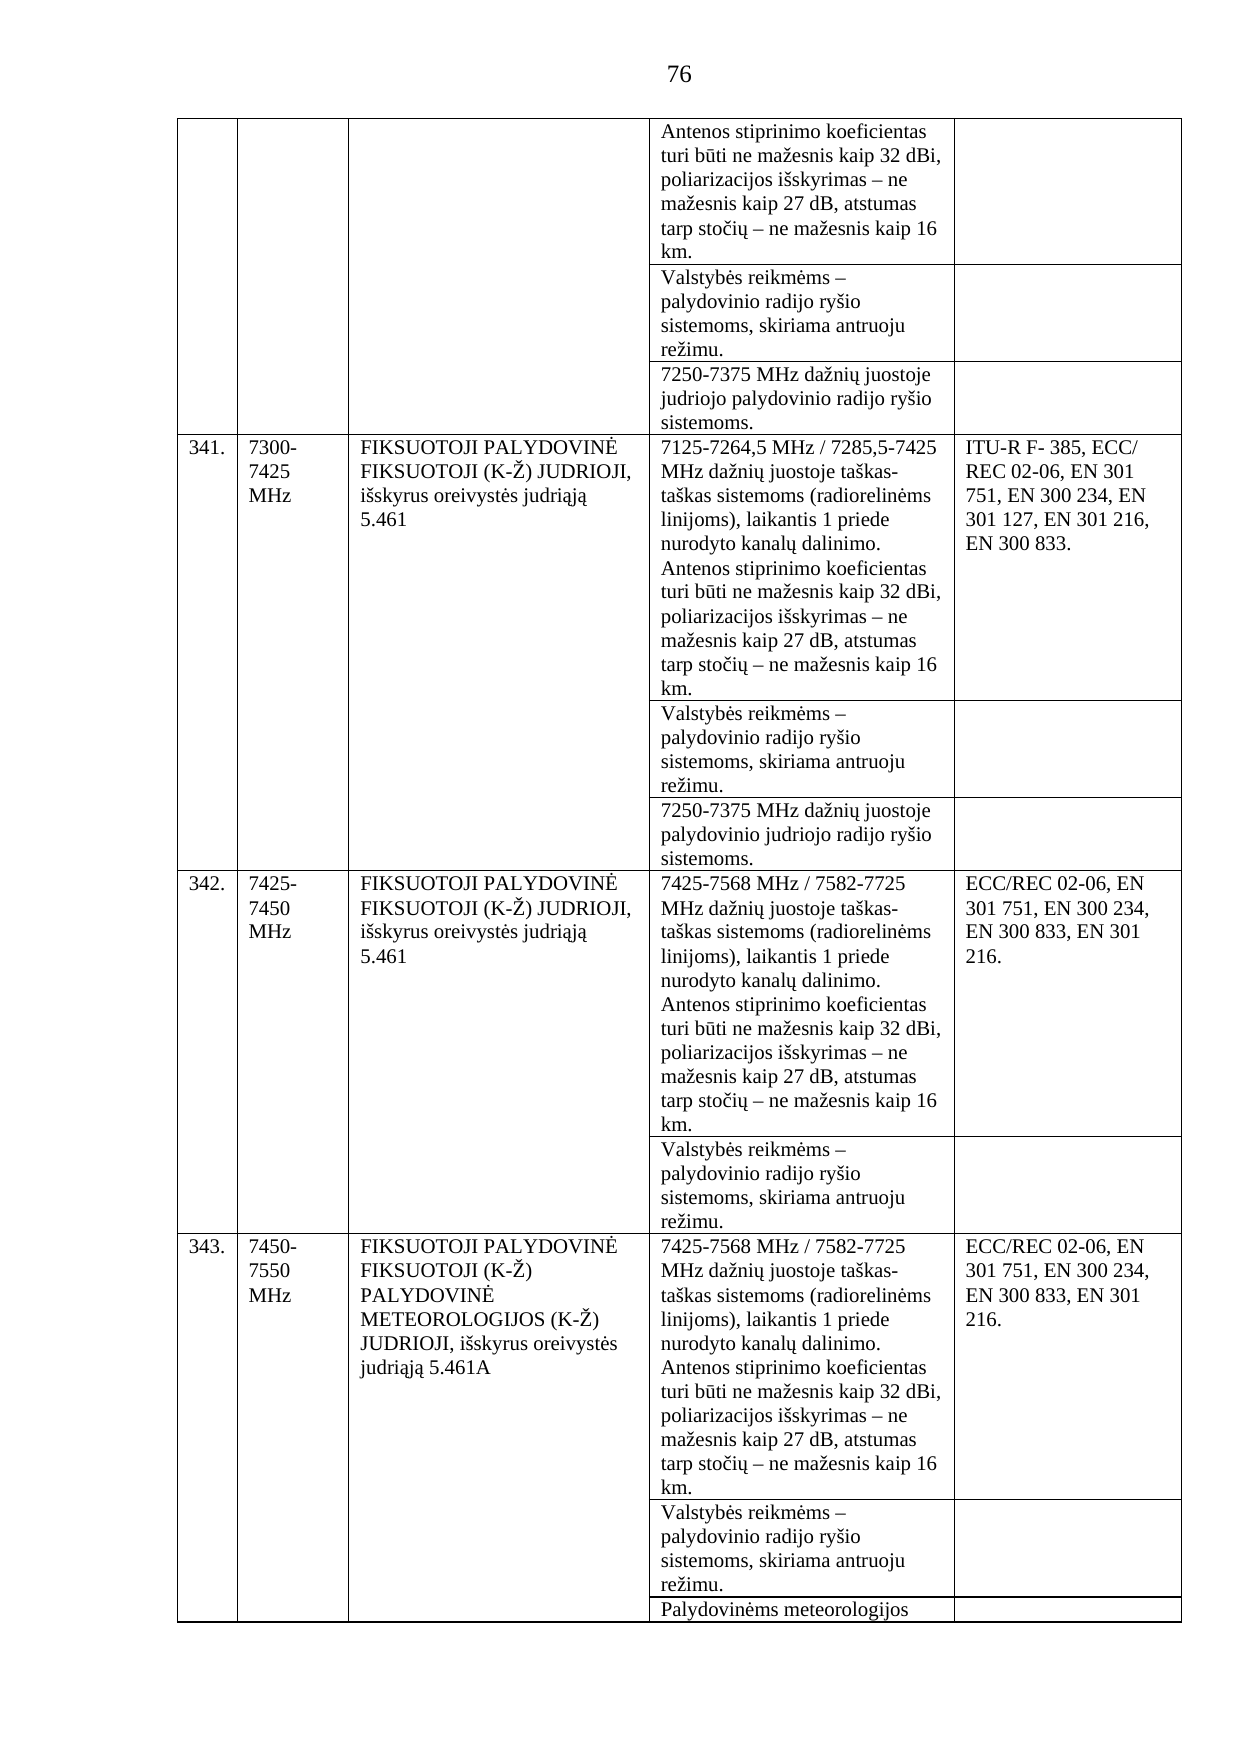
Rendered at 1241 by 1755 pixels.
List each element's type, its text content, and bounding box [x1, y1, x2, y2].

table_cell [955, 265, 1181, 361]
table_cell 7250-7375 MHz dažnių juostoje judriojo palydovinio radijo ryšio sistemoms. [650, 362, 954, 434]
table_cell ECC/REC 02-06, EN 301 751, EN 300 234, EN 300 833, EN 301 216. [955, 871, 1181, 1136]
table_cell 343. [178, 1234, 237, 1621]
table_cell [955, 701, 1181, 797]
table_cell [349, 119, 649, 434]
table_cell Palydovinėms meteorologijos [650, 1598, 954, 1621]
table_cell FIKSUOTOJI PALYDOVINĖ FIKSUOTOJI (K-Ž) JUDRIOJI, išskyrus oreivystės judriąją 5.461 [349, 435, 649, 870]
table_cell 341. [178, 435, 237, 870]
table_cell [178, 119, 237, 434]
table_cell 7125-7264,5 MHz / 7285,5-7425 MHz dažnių juostoje taškas-taškas sistemoms (radiorelinėms linijoms), laikantis 1 priede nurodyto kanalų dalinimo. Antenos stiprinimo koeficientas turi būti ne mažesnis kaip 32 dBi, poliarizacijos išskyrimas – ne mažesnis kaip 27 dB, atstumas tarp stočių – ne mažesnis kaip 16 km. [650, 435, 954, 700]
table_cell ECC/REC 02-06, EN 301 751, EN 300 234, EN 300 833, EN 301 216. [955, 1234, 1181, 1499]
table_cell [955, 1137, 1181, 1233]
table_cell 7250-7375 MHz dažnių juostoje palydovinio judriojo radijo ryšio sistemoms. [650, 798, 954, 870]
table_cell Valstybės reikmėms – palydovinio radijo ryšio sistemoms, skiriama antruoju režimu. [650, 701, 954, 797]
table_cell [955, 1500, 1181, 1596]
table_cell ITU-R F- 385, ECC/ REC 02-06, EN 301 751, EN 300 234, EN 301 127, EN 301 216, EN 300 833. [955, 435, 1181, 700]
table_cell 7425-7450 MHz [238, 871, 348, 1233]
table_cell [955, 798, 1181, 870]
table_cell Antenos stiprinimo koeficientas turi būti ne mažesnis kaip 32 dBi, poliarizacijos išskyrimas – ne mažesnis kaip 27 dB, atstumas tarp stočių – ne mažesnis kaip 16 km. [650, 119, 954, 263]
table_cell Valstybės reikmėms – palydovinio radijo ryšio sistemoms, skiriama antruoju režimu. [650, 265, 954, 361]
table_cell 7450-7550 MHz [238, 1234, 348, 1621]
table_cell Valstybės reikmėms – palydovinio radijo ryšio sistemoms, skiriama antruoju režimu. [650, 1137, 954, 1233]
table_cell 7425-7568 MHz / 7582-7725 MHz dažnių juostoje taškas- taškas sistemoms (radiorelinėms linijoms), laikantis 1 priede nurodyto kanalų dalinimo. Antenos stiprinimo koeficientas turi būti ne mažesnis kaip 32 dBi, poliarizacijos išskyrimas – ne mažesnis kaip 27 dB, atstumas tarp stočių – ne mažesnis kaip 16 km. [650, 871, 954, 1136]
table_cell Valstybės reikmėms – palydovinio radijo ryšio sistemoms, skiriama antruoju režimu. [650, 1500, 954, 1596]
table_cell FIKSUOTOJI PALYDOVINĖ FIKSUOTOJI (K-Ž) PALYDOVINĖ METEOROLOGIJOS (K-Ž) JUDRIOJI, išskyrus oreivystės judriąją 5.461A [349, 1234, 649, 1621]
table_cell 342. [178, 871, 237, 1233]
table_cell FIKSUOTOJI PALYDOVINĖ FIKSUOTOJI (K-Ž) JUDRIOJI, išskyrus oreivystės judriąją 5.461 [349, 871, 649, 1233]
table_cell 7300-7425 MHz [238, 435, 348, 870]
table_cell 7425-7568 MHz / 7582-7725 MHz dažnių juostoje taškas- taškas sistemoms (radiorelinėms linijoms), laikantis 1 priede nurodyto kanalų dalinimo. Antenos stiprinimo koeficientas turi būti ne mažesnis kaip 32 dBi, poliarizacijos išskyrimas – ne mažesnis kaip 27 dB, atstumas tarp stočių – ne mažesnis kaip 16 km. [650, 1234, 954, 1499]
table_cell [238, 119, 348, 434]
table_cell [955, 119, 1181, 263]
table_cell [955, 1598, 1181, 1621]
table_cell [955, 362, 1181, 434]
